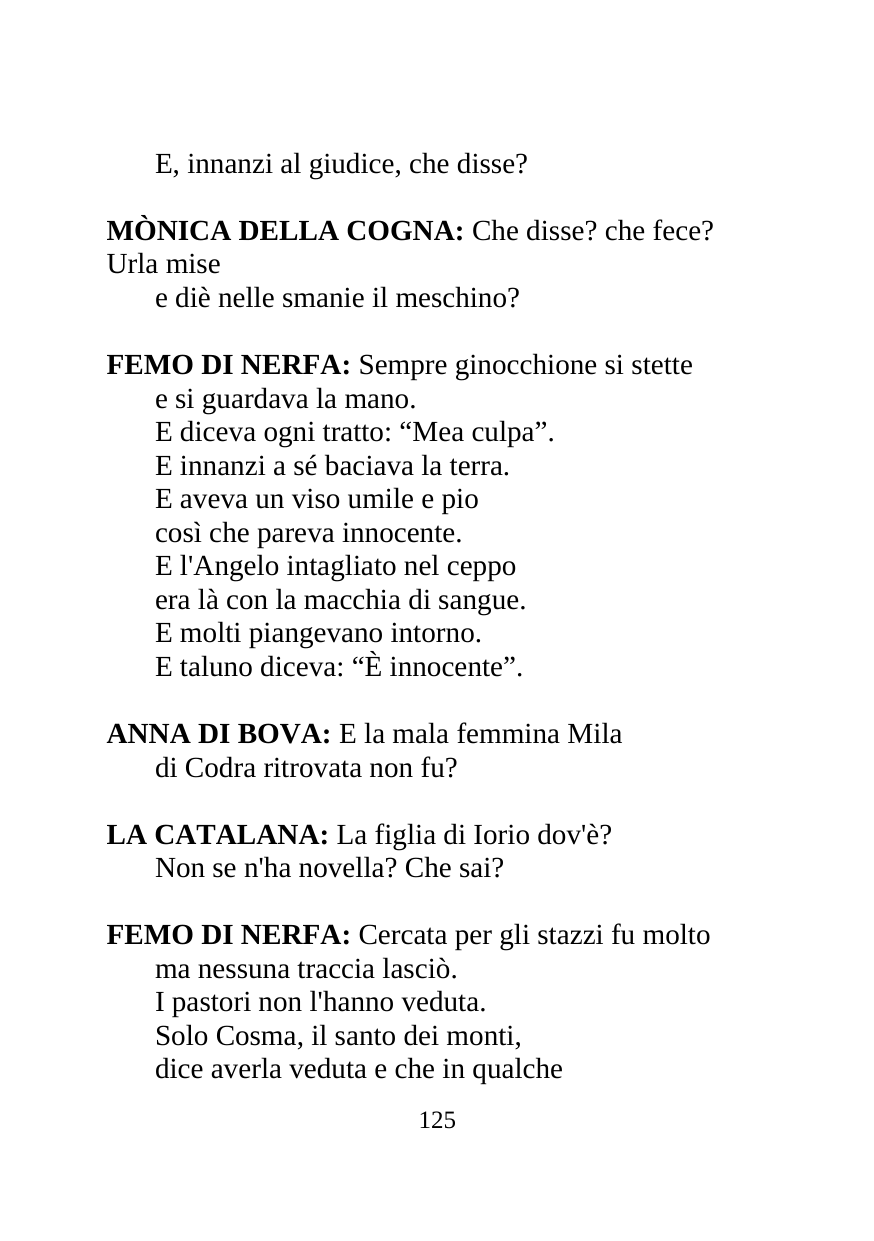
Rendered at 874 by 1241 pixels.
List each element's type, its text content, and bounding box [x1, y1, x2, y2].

text FEMO DI NERFA: Cercata per gli stazzi fu molto [106, 917, 768, 951]
text ANNA DI BOVA: E la mala femmina Mila [106, 716, 768, 750]
text E diceva ogni tratto: “Mea culpa”. [155, 414, 768, 448]
text dice averla veduta e che in qualche [155, 1052, 768, 1085]
text E innanzi a sé baciava la terra. [155, 448, 768, 481]
text di Codra ritrovata non fu? [155, 750, 768, 783]
text LA CATALANA: La figlia di Iorio dov'è? [106, 817, 768, 850]
text MÒNICA DELLA COGNA: Che disse? che fece? Urla mise [106, 213, 768, 280]
text era là con la macchia di sangue. [155, 582, 768, 616]
text E aveva un viso umile e pio [155, 481, 768, 515]
text Solo Cosma, il santo dei monti, [155, 1018, 768, 1052]
text e diè nelle smanie il meschino? [155, 280, 768, 314]
text I pastori non l'hanno veduta. [155, 984, 768, 1018]
text e si guardava la mano. [155, 381, 768, 414]
text ma nessuna traccia lasciò. [155, 951, 768, 984]
text Non se n'ha novella? Che sai? [155, 850, 768, 884]
text FEMO DI NERFA: Sempre ginocchione si stette [106, 347, 768, 381]
text E l'Angelo intagliato nel ceppo [155, 548, 768, 582]
text E molti piangevano intorno. [155, 616, 768, 649]
text E, innanzi al giudice, che disse? [155, 146, 768, 179]
text così che pareva innocente. [155, 515, 768, 548]
text E taluno diceva: “È innocente”. [155, 649, 768, 683]
